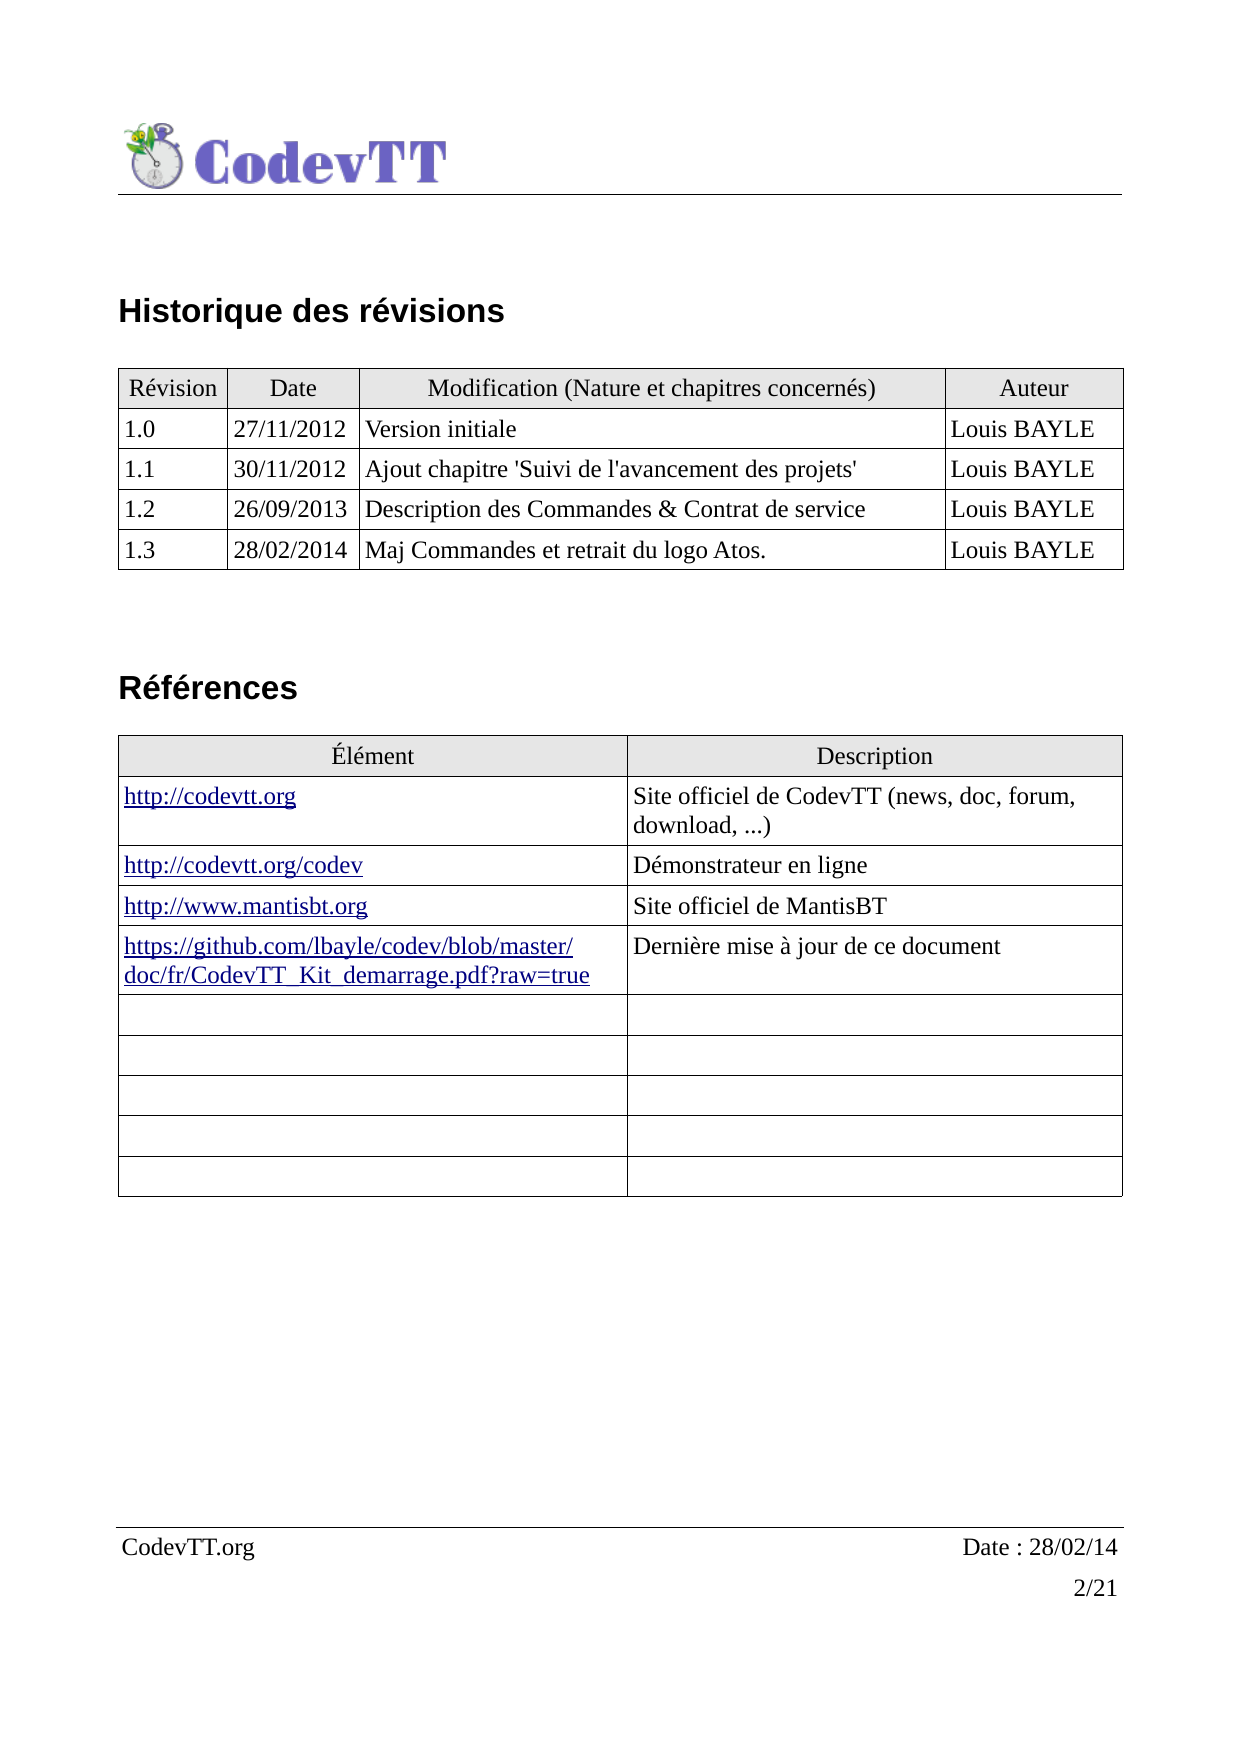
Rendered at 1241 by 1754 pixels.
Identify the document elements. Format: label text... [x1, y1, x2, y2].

table_cell 27/11/2012 [228, 409, 359, 448]
table_cell Louis BAYLE [946, 490, 1123, 529]
text Historique des révisions [118, 291, 1122, 329]
table_cell Démonstrateur en ligne [628, 846, 1122, 885]
table_cell http://www.mantisbt.org [119, 886, 627, 925]
text Références [118, 668, 1122, 707]
table_cell [628, 1116, 1122, 1156]
table_cell [628, 1036, 1122, 1075]
picture [123, 123, 447, 189]
table_cell Version initiale [360, 409, 945, 448]
table_cell [628, 995, 1122, 1035]
table_cell Dernière mise à jour de ce document [628, 926, 1122, 994]
table_cell 30/11/2012 [228, 449, 359, 489]
table_cell 26/09/2013 [228, 490, 359, 529]
table_cell Ajout chapitre 'Suivi de l'avancement des projets' [360, 449, 945, 489]
table_header Date [228, 369, 359, 408]
table_cell [119, 1116, 627, 1156]
table_cell [628, 1157, 1122, 1196]
table_header Élément [119, 736, 627, 776]
table_header Auteur [946, 369, 1123, 408]
table_cell Description des Commandes & Contrat de service [360, 490, 945, 529]
table_cell [119, 1157, 627, 1196]
table_cell 1.1 [119, 449, 227, 489]
table_cell [119, 1036, 627, 1075]
table_cell Site officiel de MantisBT [628, 886, 1122, 925]
table_cell Maj Commandes et retrait du logo Atos. [360, 530, 945, 569]
table_cell Louis BAYLE [946, 449, 1123, 489]
table_cell 1.2 [119, 490, 227, 529]
table_cell [119, 1076, 627, 1115]
table_cell 1.0 [119, 409, 227, 448]
table_cell [119, 995, 627, 1035]
table_header Modification (Nature et chapitres concernés) [360, 369, 945, 408]
table_header Révision [119, 369, 227, 408]
table_cell https://github.com/lbayle/codev/blob/master/doc/fr/CodevTT_Kit_demarrage.pdf?raw=true [119, 926, 627, 994]
table_cell Louis BAYLE [946, 530, 1123, 569]
table_cell Site officiel de CodevTT (news, doc, forum, download, ...) [628, 777, 1122, 845]
table_cell 28/02/2014 [228, 530, 359, 569]
table_header Description [628, 736, 1122, 776]
table_cell http://codevtt.org [119, 777, 627, 845]
table_cell [628, 1076, 1122, 1115]
table_cell http://codevtt.org/codev [119, 846, 627, 885]
table_cell 1.3 [119, 530, 227, 569]
table_cell Louis BAYLE [946, 409, 1123, 448]
